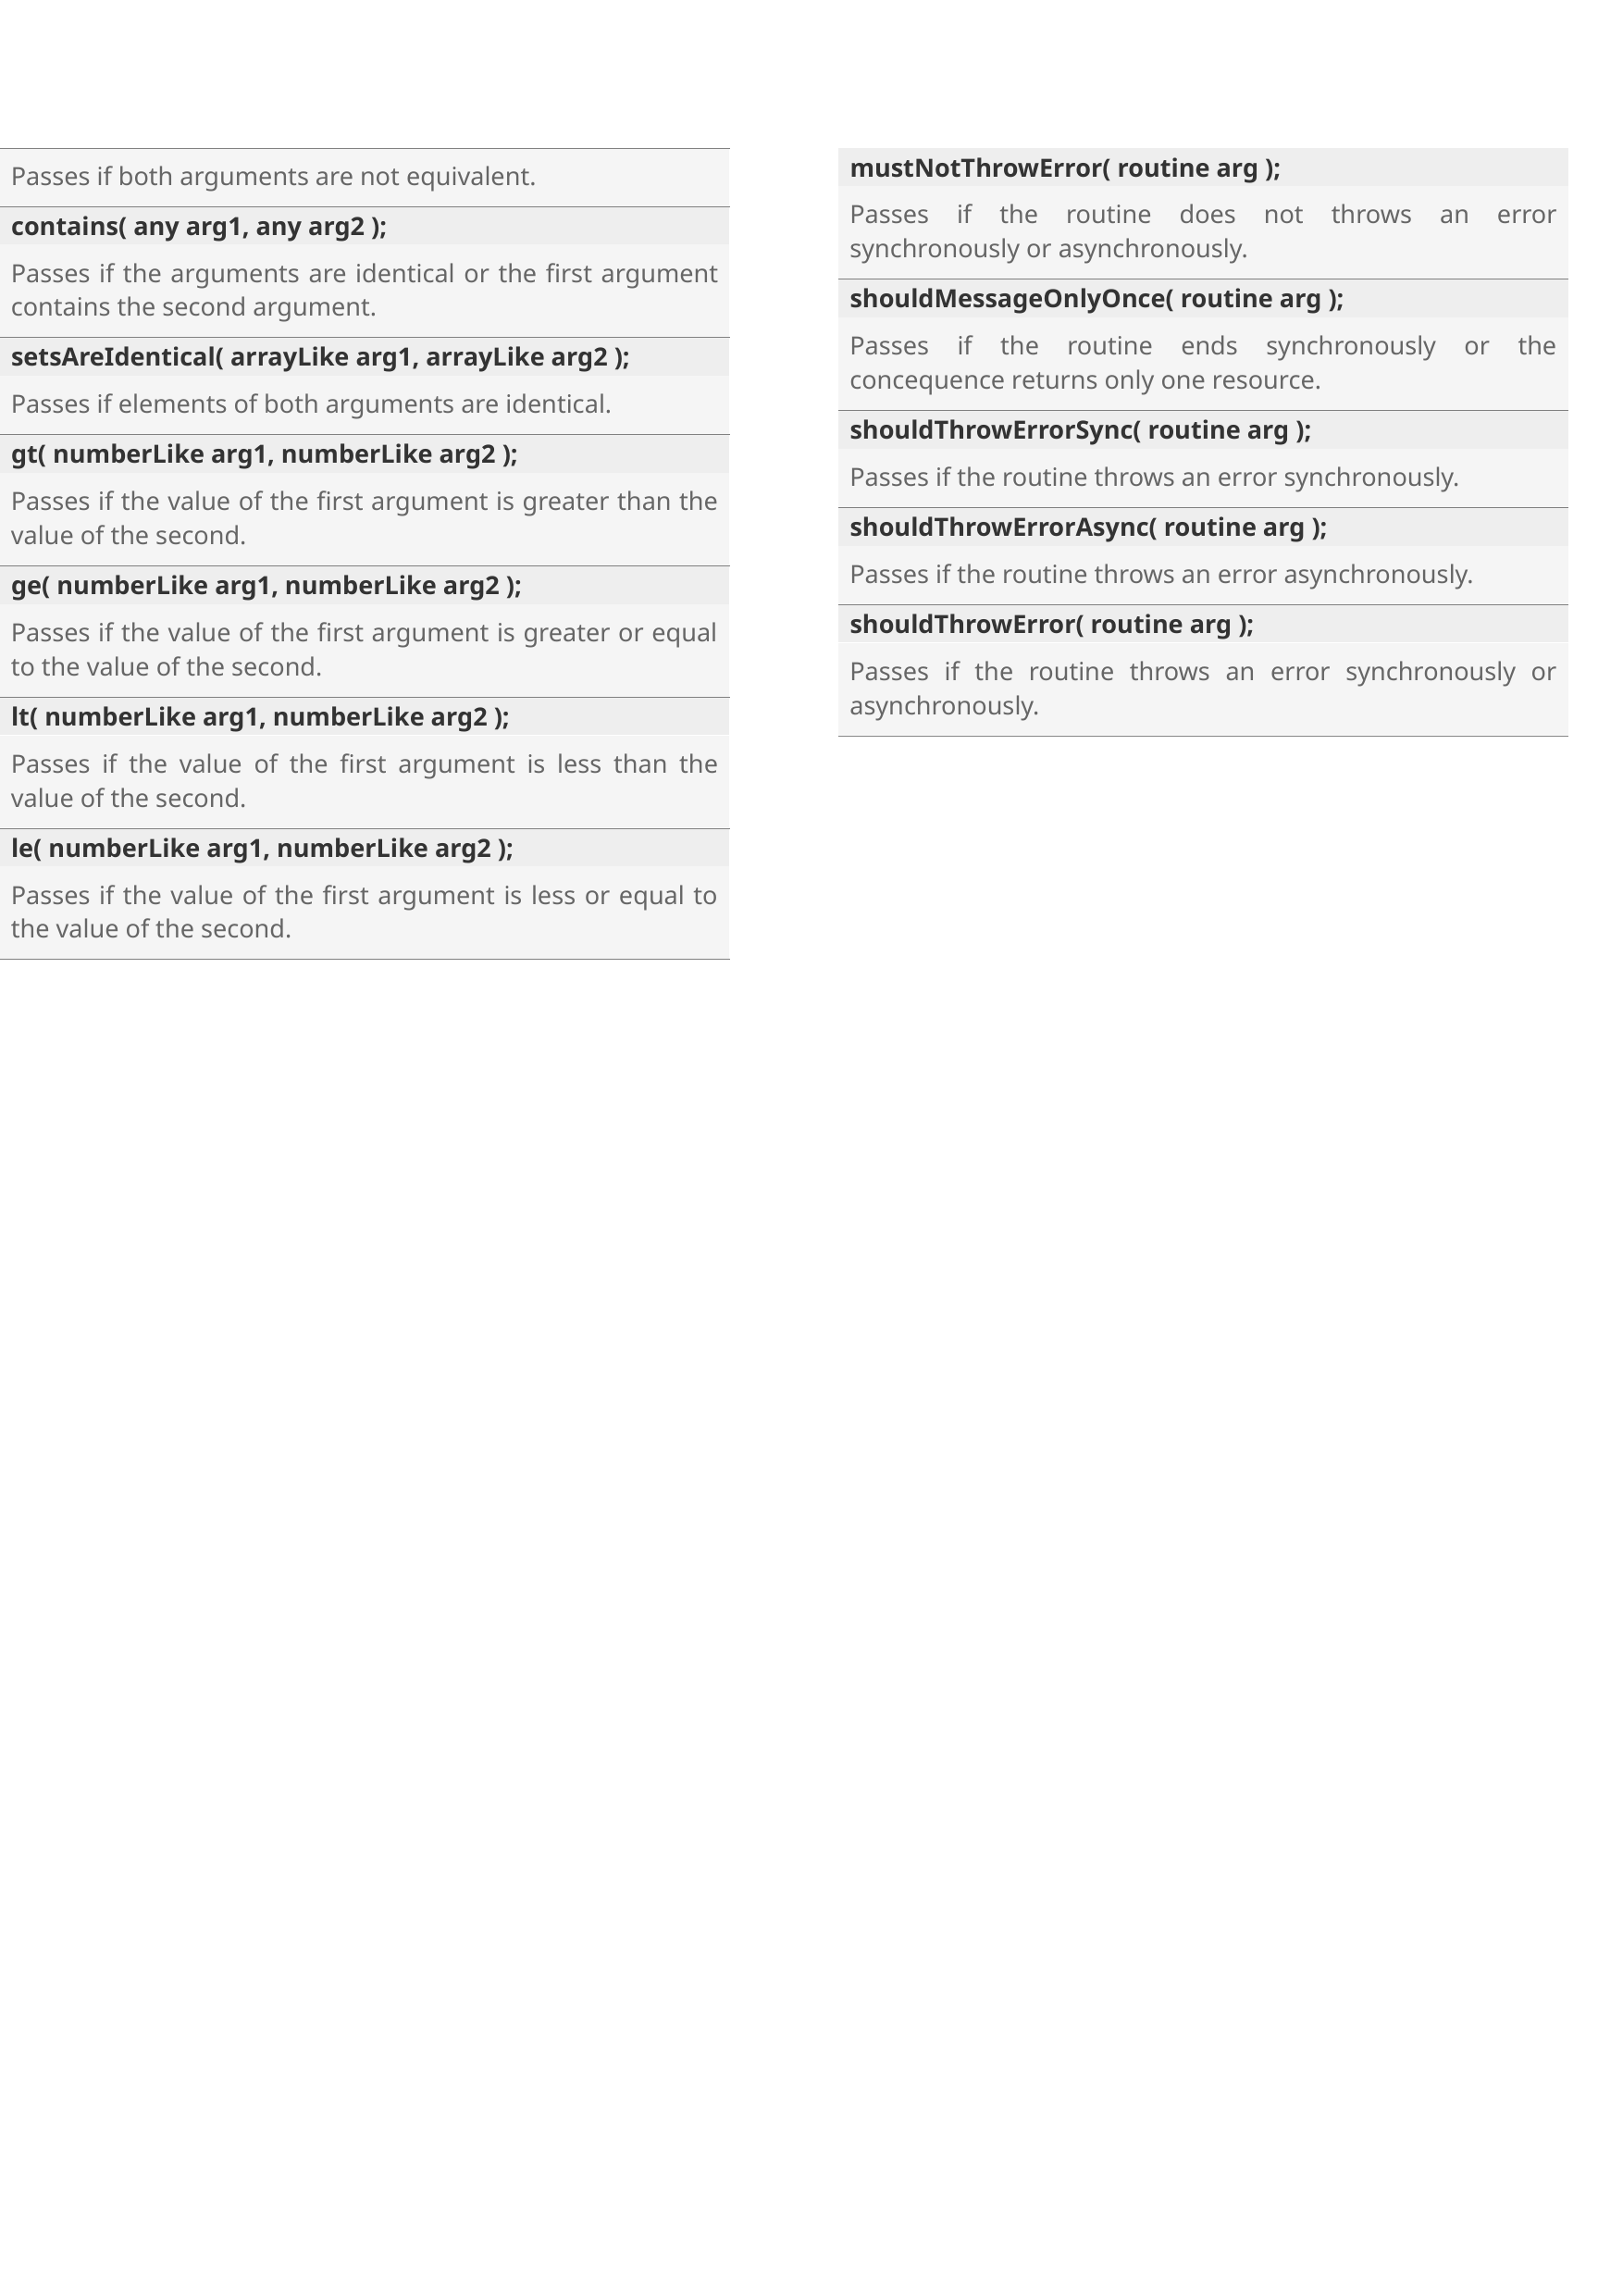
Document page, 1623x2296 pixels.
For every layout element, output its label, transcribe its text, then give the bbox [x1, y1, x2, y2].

table_cell Passes if the routine ends synchronously or the concequence returns only one resource. [838, 317, 1568, 410]
table_cell shouldThrowError( routine arg ); [838, 605, 1568, 642]
table_cell setsAreIdentical( arrayLike arg1, arrayLike arg2 ); [0, 338, 729, 376]
table_cell Passes if the routine throws an error synchronously or asynchronously. [838, 643, 1568, 735]
table_cell Passes if the routine throws an error synchronously. [838, 449, 1568, 507]
table_cell mustNotThrowError( routine arg ); [838, 148, 1568, 186]
table_cell Passes if the value of the first argument is greater or equal to the value of the second. [0, 604, 729, 697]
table_cell Passes if the routine does not throws an error synchronously or asynchronously. [838, 186, 1568, 279]
table_cell Passes if both arguments are not equivalent. [0, 149, 729, 206]
table_cell Passes if elements of both arguments are identical. [0, 376, 729, 434]
table_cell shouldMessageOnlyOnce( routine arg ); [838, 279, 1568, 317]
table_cell le( numberLike arg1, numberLike arg2 ); [0, 829, 729, 866]
table_cell shouldThrowErrorAsync( routine arg ); [838, 508, 1568, 546]
table_cell shouldThrowErrorSync( routine arg ); [838, 411, 1568, 449]
table_cell Passes if the routine throws an error asynchronously. [838, 546, 1568, 604]
table_cell lt( numberLike arg1, numberLike arg2 ); [0, 698, 729, 735]
table_cell gt( numberLike arg1, numberLike arg2 ); [0, 435, 729, 473]
table_cell contains( any arg1, any arg2 ); [0, 207, 729, 244]
table_cell Passes if the value of the first argument is less or equal to the value of the second. [0, 866, 729, 959]
table_cell Passes if the value of the first argument is greater than the value of the second. [0, 473, 729, 565]
table_cell Passes if the arguments are identical or the first argument contains the second argument. [0, 244, 729, 337]
table_cell Passes if the value of the first argument is less than the value of the second. [0, 736, 729, 827]
table_cell ge( numberLike arg1, numberLike arg2 ); [0, 566, 729, 604]
